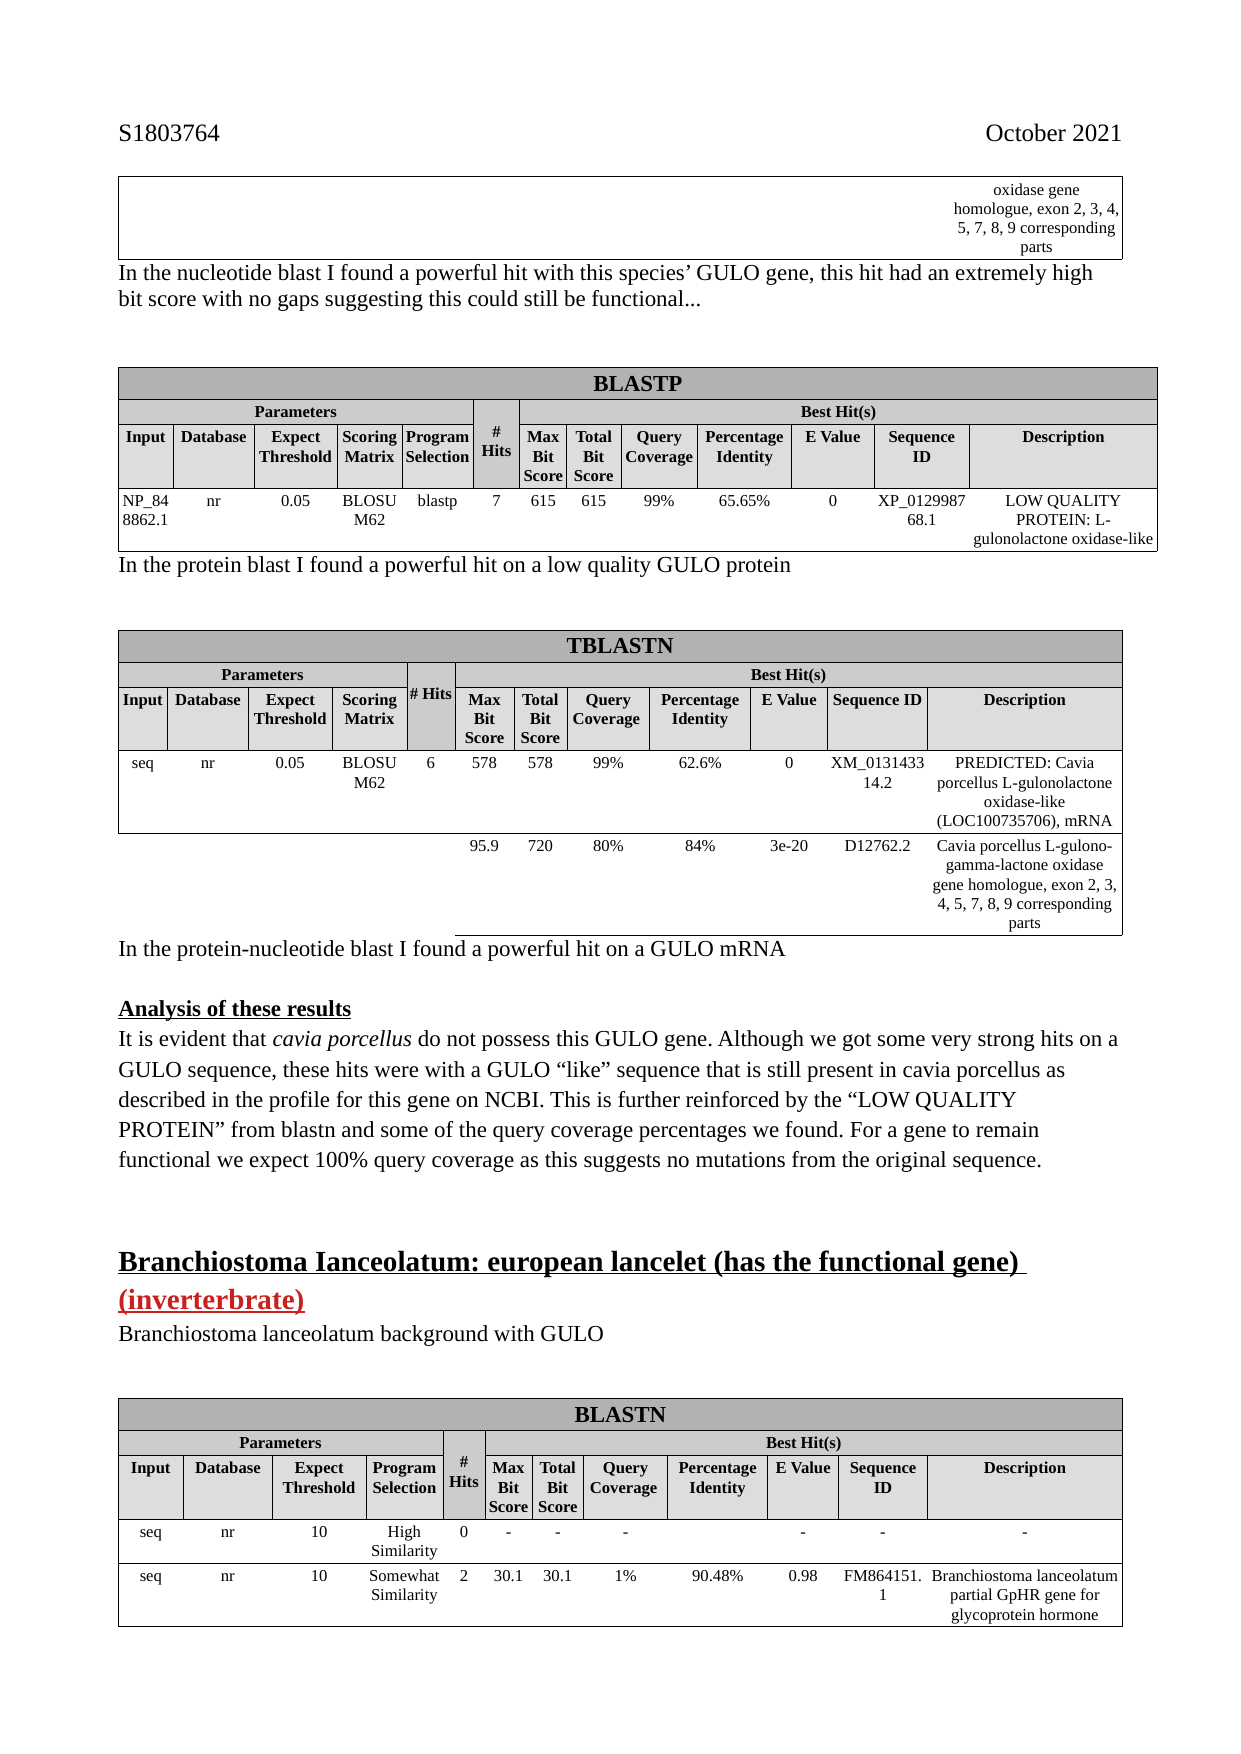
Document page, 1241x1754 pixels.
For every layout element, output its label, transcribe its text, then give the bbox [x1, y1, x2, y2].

table_cell Parameters [119, 1431, 443, 1455]
table_cell 615 [566, 489, 621, 551]
table_cell Total Bit Score [515, 688, 567, 750]
table_cell 99% [567, 751, 649, 833]
table_cell Input [119, 688, 167, 750]
table_cell Somewhat Similarity [366, 1564, 443, 1626]
table_cell - [485, 1520, 532, 1563]
table_cell seq [119, 1520, 183, 1563]
table_cell E Value [768, 1456, 838, 1519]
table_cell FM864151.1 [838, 1564, 927, 1626]
table_cell Cavia porcellus L-gulono-gamma-lactone oxidase gene homologue, exon 2, 3, 4, 5, 7, 8, 9 corresponding parts [927, 834, 1122, 935]
table_cell Description [928, 1456, 1122, 1519]
table_cell [717, 177, 808, 259]
table_cell - [838, 1520, 927, 1563]
table_cell Description [970, 425, 1157, 488]
table_cell 10 [272, 1520, 366, 1563]
table_cell Best Hit(s) [486, 1431, 1122, 1455]
table_cell Database [184, 1456, 272, 1519]
table_cell Parameters [119, 400, 473, 424]
table_cell [642, 177, 717, 259]
table_cell 6 [407, 751, 455, 833]
table_cell Best Hit(s) [520, 400, 1157, 424]
table_cell [668, 1520, 767, 1563]
table_cell 0 [791, 489, 874, 551]
table_cell [809, 177, 874, 259]
table_cell Query Coverage [622, 425, 697, 488]
table_cell Database [168, 688, 248, 750]
table_cell 90.48% [668, 1564, 767, 1626]
table_cell Total Bit Score [567, 425, 621, 488]
table_cell nr [183, 1564, 272, 1626]
text In the protein-nucleotide blast I found a powerful hit on a GULO mRNA Analysis of these results It is evident that cavia porcellus do not possess this GULO gene. Although we got some very strong hits on a GULO sequence, these hits were with a GULO “like” sequence that is still present in cavia porcellus as described in the profile for this gene on NCBI. This is further reinforced by the “LOW QUALITY PROTEIN” from blastn and some of the query coverage percentages we found. For a gene to remain functional we expect 100% query coverage as this suggests no mutations from the original sequence. Branchiostoma Ianceolatum: european lancelet (has the functional gene) (inverterbrate) Branchiostoma lanceolatum background with GULO [118, 935, 1122, 1379]
table_cell 30.1 [532, 1564, 583, 1626]
table_cell 0.05 [254, 489, 337, 551]
table_cell Input [119, 1456, 183, 1519]
table_cell Expect Threshold [255, 425, 337, 488]
table_cell 62.6% [650, 751, 750, 833]
table_cell XM_013143314.2 [828, 751, 927, 833]
table_cell XP_012998768.1 [874, 489, 969, 551]
table_cell Query Coverage [568, 688, 649, 750]
table_cell NP_848862.1 [119, 489, 173, 551]
table_cell 0.05 [248, 751, 332, 833]
table_cell [341, 177, 433, 259]
table_cell Max Bit Score [520, 425, 566, 488]
table_cell [192, 177, 267, 259]
table_cell 84% [650, 834, 750, 935]
table_cell - [927, 1520, 1122, 1563]
table_cell 3e-20 [750, 834, 827, 935]
text In the protein blast I found a powerful hit on a low quality GULO protein [118, 552, 1122, 611]
table_cell High Similarity [366, 1520, 443, 1563]
table_cell blastp [402, 489, 473, 551]
table_cell 10 [272, 1564, 366, 1626]
table_cell 95.9 [455, 834, 514, 935]
table_cell Query Coverage [584, 1456, 667, 1519]
table_header TBLASTN [119, 631, 1122, 662]
table_cell Percentage Identity [698, 425, 791, 488]
table_cell 2 [443, 1564, 485, 1626]
table_cell 1% [583, 1564, 667, 1626]
table_header BLASTP [119, 368, 1157, 399]
table_cell [267, 177, 341, 259]
table_cell Database [174, 425, 254, 488]
table_cell - [767, 1520, 838, 1563]
table_cell # Hits [408, 663, 455, 750]
table_cell Sequence ID [875, 425, 969, 488]
table_cell seq [119, 1564, 183, 1626]
table_cell E Value [792, 425, 874, 488]
table_cell Percentage Identity [650, 688, 750, 750]
table_cell Expect Threshold [273, 1456, 366, 1519]
table_cell [119, 177, 192, 259]
table_cell Best Hit(s) [456, 663, 1122, 687]
table_cell 615 [520, 489, 566, 551]
table_cell Scoring Matrix [338, 425, 402, 488]
table_cell - [532, 1520, 583, 1563]
table_cell Max Bit Score [486, 1456, 532, 1519]
table_cell Input [119, 425, 173, 488]
table_cell nr [173, 489, 254, 551]
table_cell 0 [750, 751, 827, 833]
table_cell 0.98 [767, 1564, 838, 1626]
table_cell [491, 177, 567, 259]
table_cell 578 [455, 751, 514, 833]
table_cell BLOSUM62 [332, 751, 407, 833]
text In the nucleotide blast I found a powerful hit with this species’ GULO gene, this hit had an extremely high bit score with no gaps suggesting this could still be functional... [118, 260, 1122, 312]
table_cell D12762.2 [828, 834, 927, 935]
table_cell [434, 177, 491, 259]
table_cell LOW QUALITY PROTEIN: L-gulonolactone oxidase-like [969, 489, 1157, 551]
table_cell # Hits [474, 400, 519, 488]
table_cell 65.65% [698, 489, 791, 551]
table_cell [874, 177, 951, 259]
table_cell 99% [621, 489, 697, 551]
table_cell nr [167, 751, 248, 833]
table_cell 0 [443, 1520, 485, 1563]
table_cell E Value [751, 688, 827, 750]
table_cell nr [183, 1520, 272, 1563]
table_cell Sequence ID [828, 688, 927, 750]
table_cell Description [928, 688, 1122, 750]
table_cell 720 [514, 834, 567, 935]
table_cell Branchiostoma lanceolatum partial GpHR gene for glycoprotein hormone [927, 1564, 1122, 1626]
table_cell seq [119, 751, 167, 833]
table_header BLASTN [119, 1399, 1122, 1430]
table_cell 578 [514, 751, 567, 833]
table_cell Expect Threshold [249, 688, 332, 750]
table_cell 80% [567, 834, 649, 935]
table_cell Scoring Matrix [333, 688, 407, 750]
table_cell Program Selection [403, 425, 473, 488]
table_cell oxidase gene homologue, exon 2, 3, 4, 5, 7, 8, 9 corresponding parts [951, 177, 1122, 259]
table_cell Sequence ID [839, 1456, 927, 1519]
table_cell 7 [473, 489, 519, 551]
table_cell [567, 177, 642, 259]
table_cell Percentage Identity [668, 1456, 767, 1519]
table_cell - [583, 1520, 667, 1563]
table_cell 30.1 [485, 1564, 532, 1626]
table_cell Program Selection [367, 1456, 443, 1519]
table_cell Total Bit Score [533, 1456, 583, 1519]
table_cell Parameters [119, 663, 407, 687]
table_cell # Hits [444, 1431, 485, 1519]
table_cell PREDICTED: Cavia porcellus L-gulonolactone oxidase-like (LOC100735706), mRNA [927, 751, 1122, 833]
table_cell Max Bit Score [456, 688, 514, 750]
table_cell BLOSUM62 [337, 489, 402, 551]
